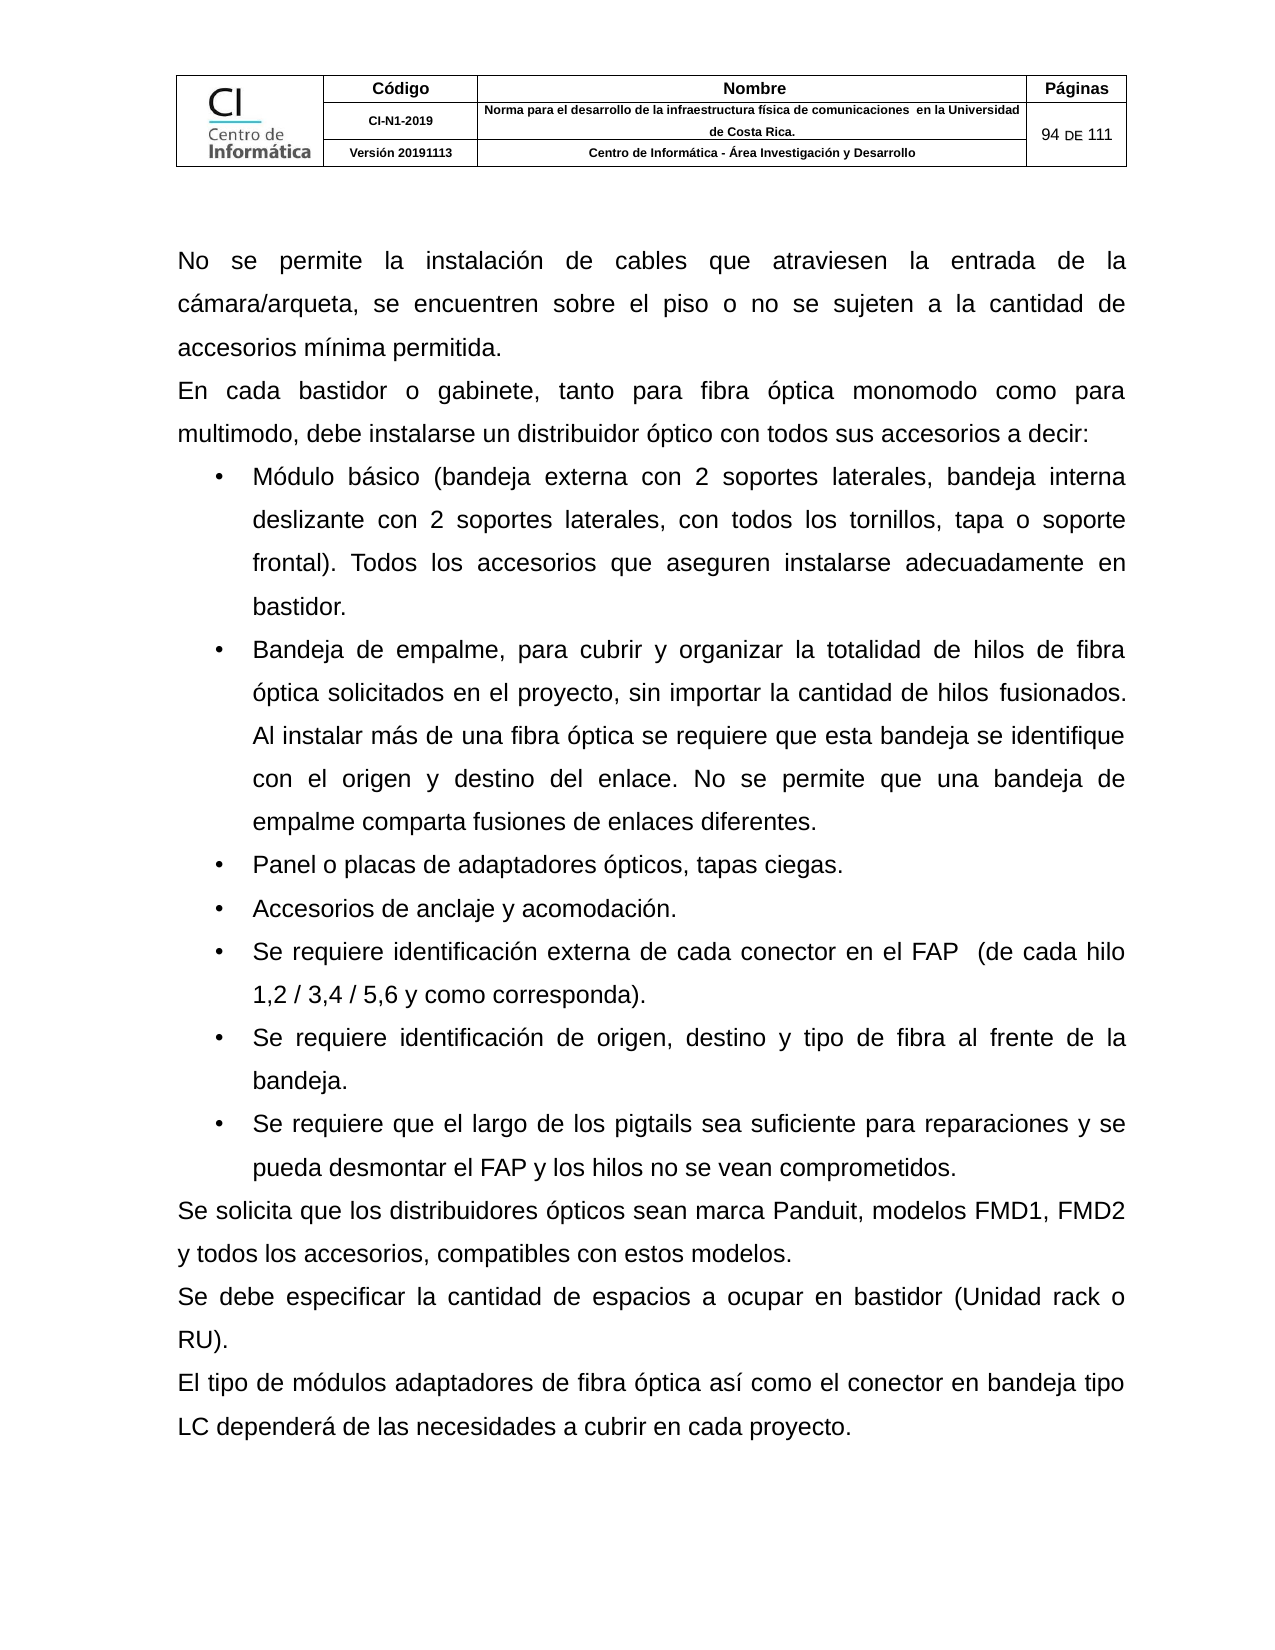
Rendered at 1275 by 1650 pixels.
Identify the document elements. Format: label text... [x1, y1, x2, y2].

list Se requiere identificación de origen, destino y tipo de fibra al frente de la bandeja. [215, 1023, 1127, 1095]
list Accesorios de anclaje y acomodación. [215, 893, 1127, 922]
list Se requiere identificación externa de cada conector en el FAP (de cada hilo 1,2 / 3,4 / 5,6 y como corresponda). [215, 937, 1127, 1009]
list Bandeja de empalme, para cubrir y organizar la totalidad de hilos de fibra óptica solicitados en el proyecto, sin importar la cantidad de hilos fusionados. Al instalar más de una fibra óptica se requiere que esta bandeja se identifique con el origen y destino del enlace. No se permite que una bandeja de empalme comparta fusiones de enlaces diferentes. [215, 634, 1127, 836]
list Panel o placas de adaptadores ópticos, tapas ciegas. [215, 850, 1127, 879]
text En cada bastidor o gabinete, tanto para fibra óptica monomodo como para multimodo, debe instalarse un distribuidor óptico con todos sus accesorios a decir: [177, 376, 1127, 448]
text No se permite la instalación de cables que atraviesen la entrada de la cámara/arqueta, se encuentren sobre el piso o no se sujeten a la cantidad de accesorios mínima permitida. [177, 246, 1127, 361]
text El tipo de módulos adaptadores de fibra óptica así como el conector en bandeja tipo LC dependerá de las necesidades a cubrir en cada proyecto. [177, 1368, 1127, 1440]
text Se debe especificar la cantidad de espacios a ocupar en bastidor (Unidad rack o RU). [177, 1282, 1127, 1354]
picture [206, 81, 312, 160]
text Se solicita que los distribuidores ópticos sean marca Panduit, modelos FMD1, FMD2 y todos los accesorios, compatibles con estos modelos. [177, 1196, 1127, 1268]
list Se requiere que el largo de los pigtails sea suficiente para reparaciones y se pueda desmontar el FAP y los hilos no se vean comprometidos. [215, 1109, 1127, 1181]
list Módulo básico (bandeja externa con 2 soportes laterales, bandeja interna deslizante con 2 soportes laterales, con todos los tornillos, tapa o soporte frontal). Todos los accesorios que aseguren instalarse adecuadamente en bastidor. [215, 462, 1127, 620]
